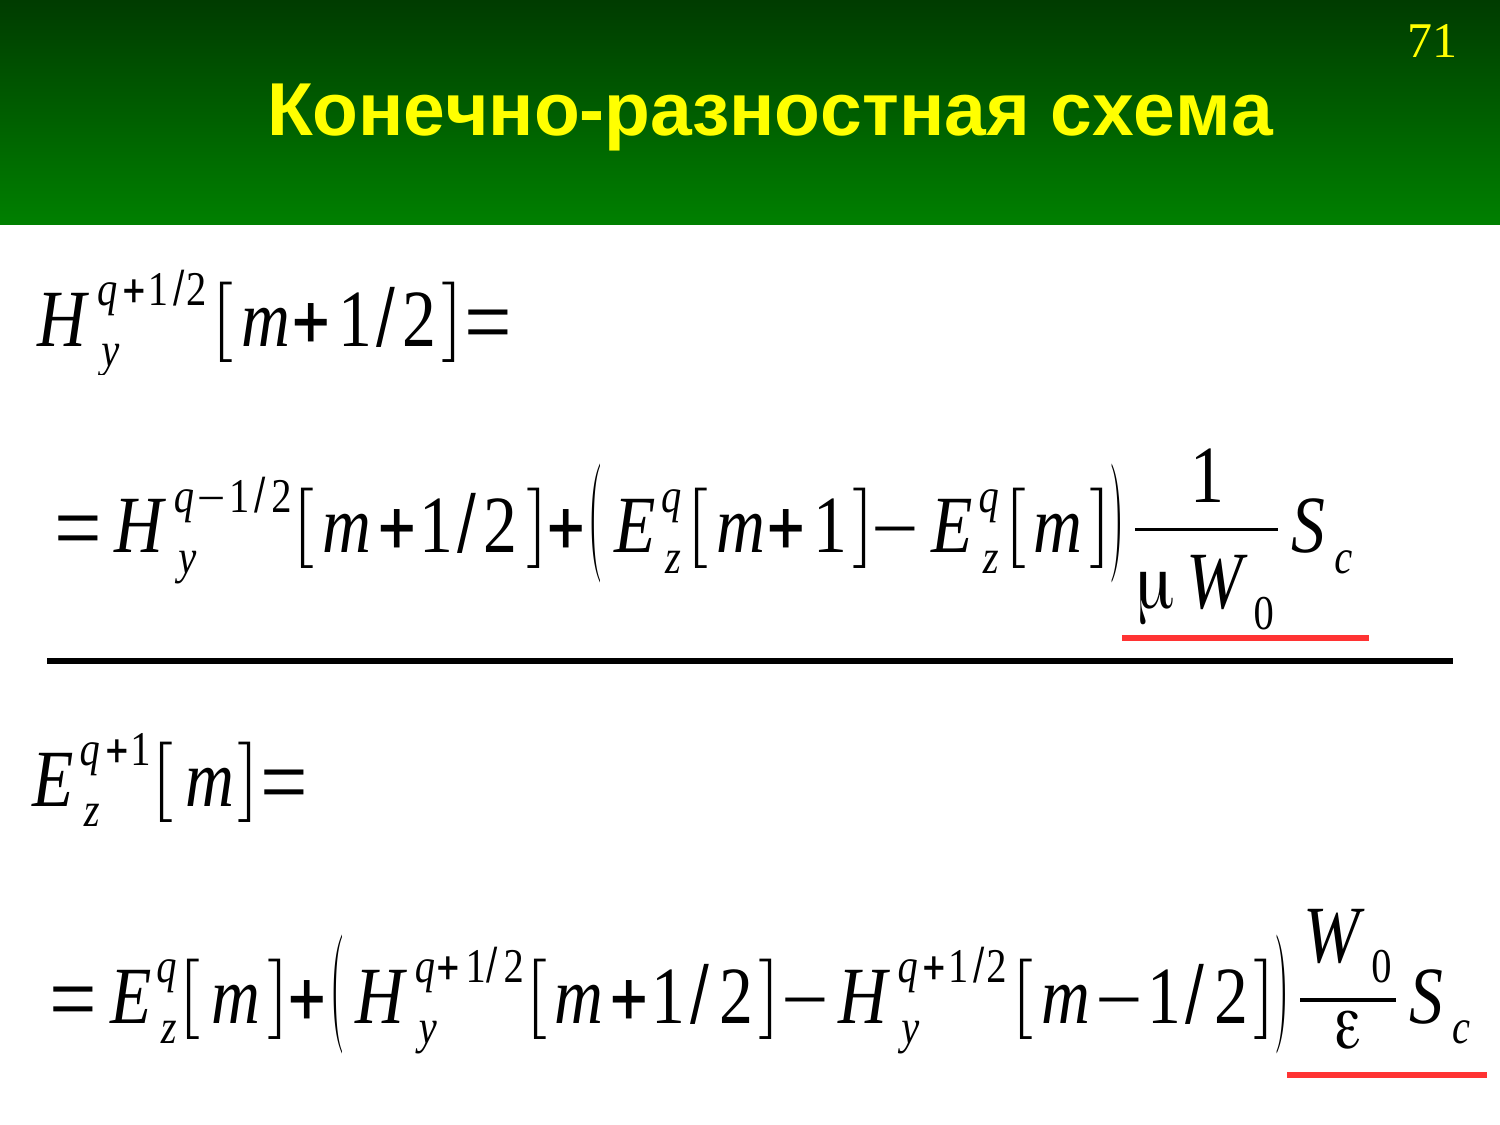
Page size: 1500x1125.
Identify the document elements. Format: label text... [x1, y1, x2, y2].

chart [11, 719, 329, 835]
title Конечно-разностная схема [100, 7, 1441, 204]
chart [34, 431, 1369, 638]
chart [29, 891, 1488, 1061]
chart [16, 259, 534, 375]
